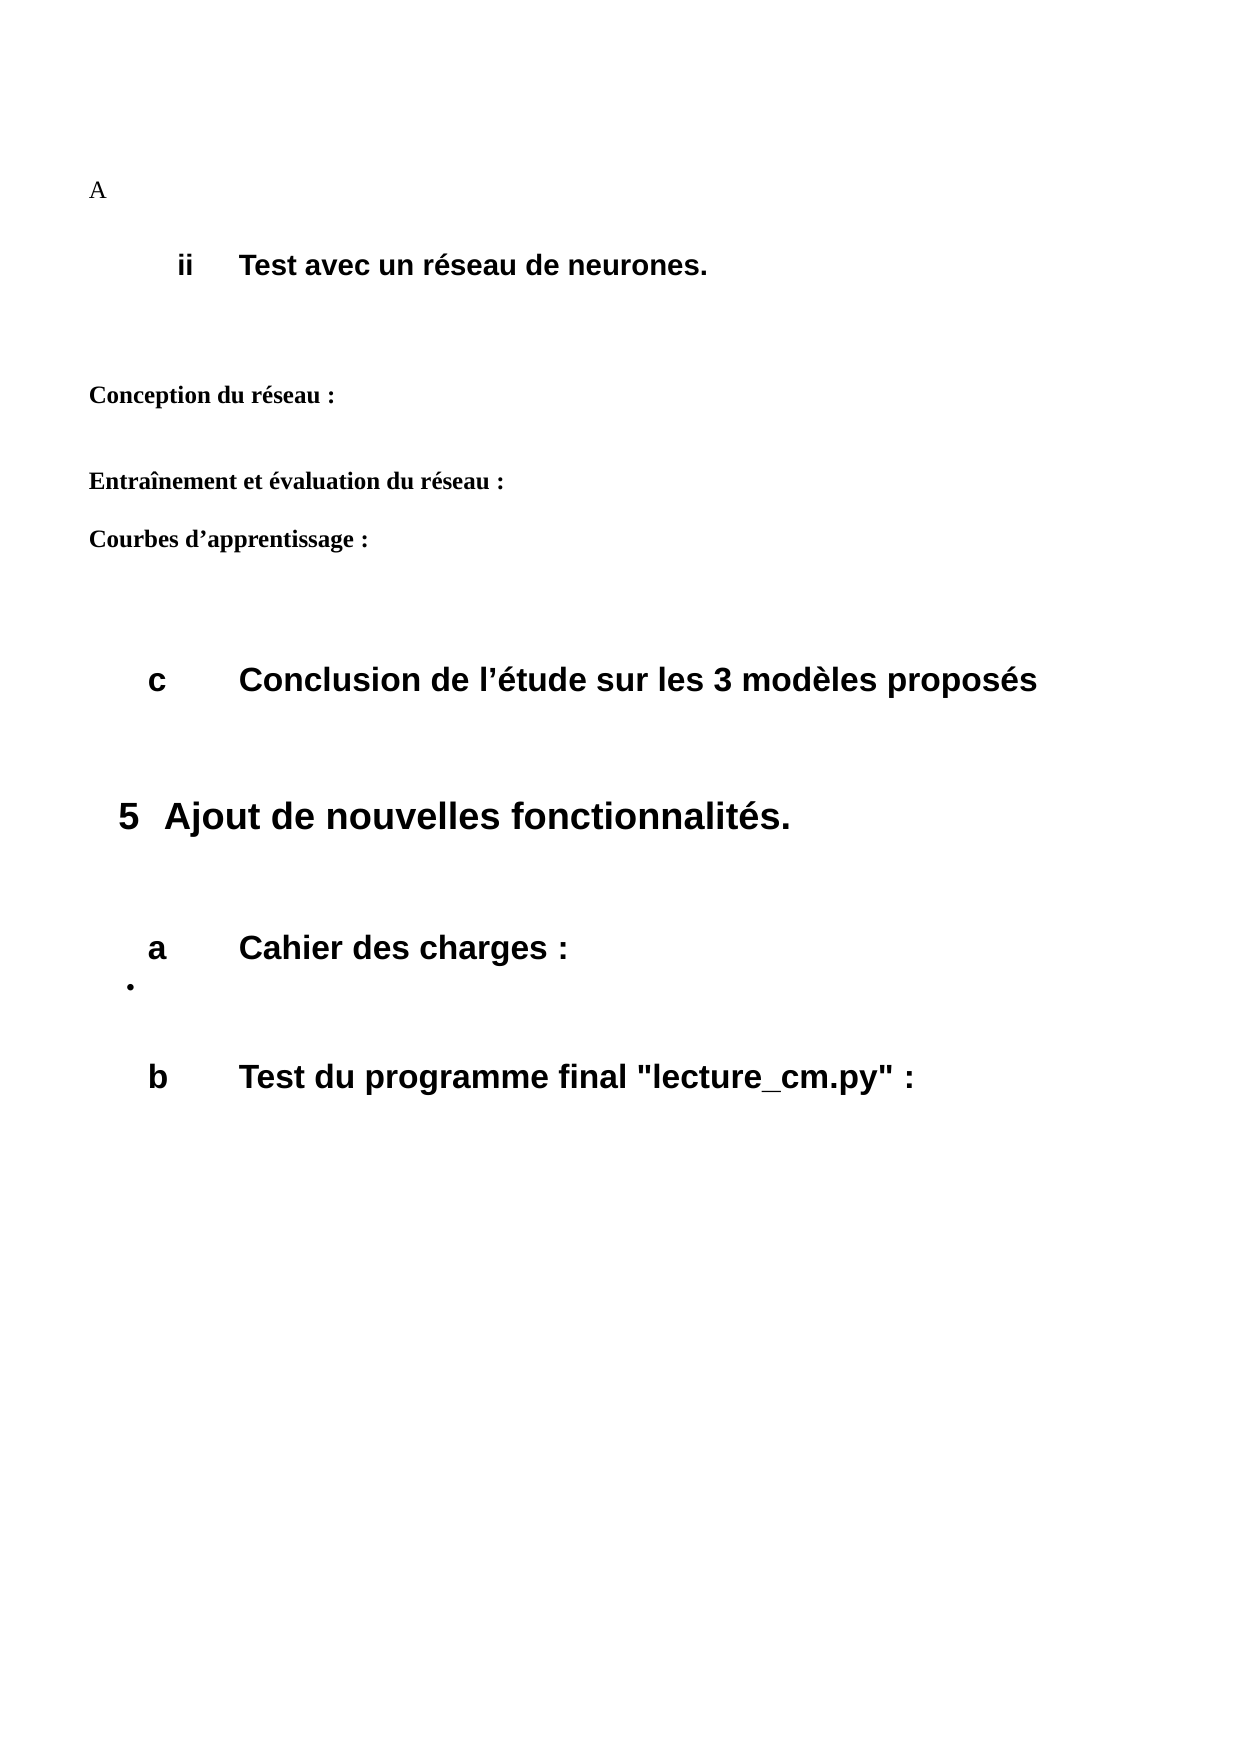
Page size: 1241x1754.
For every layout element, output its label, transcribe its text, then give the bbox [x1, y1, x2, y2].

subtitle Ajout de nouvelles fonctionnalités. [88, 793, 1152, 837]
text Courbes d’apprentissage : [88, 524, 1152, 553]
subtitle Conclusion de l’étude sur les 3 modèles proposés [88, 660, 1152, 698]
subtitle Test avec un réseau de neurones. [88, 248, 1152, 281]
text A [88, 176, 1152, 204]
subtitle Cahier des charges : [88, 928, 1152, 967]
text Entraînement et évaluation du réseau : [88, 466, 1152, 495]
text Conception du réseau : [88, 380, 1152, 409]
subtitle Test du programme final "lecture_cm.py" : [88, 1057, 1152, 1096]
